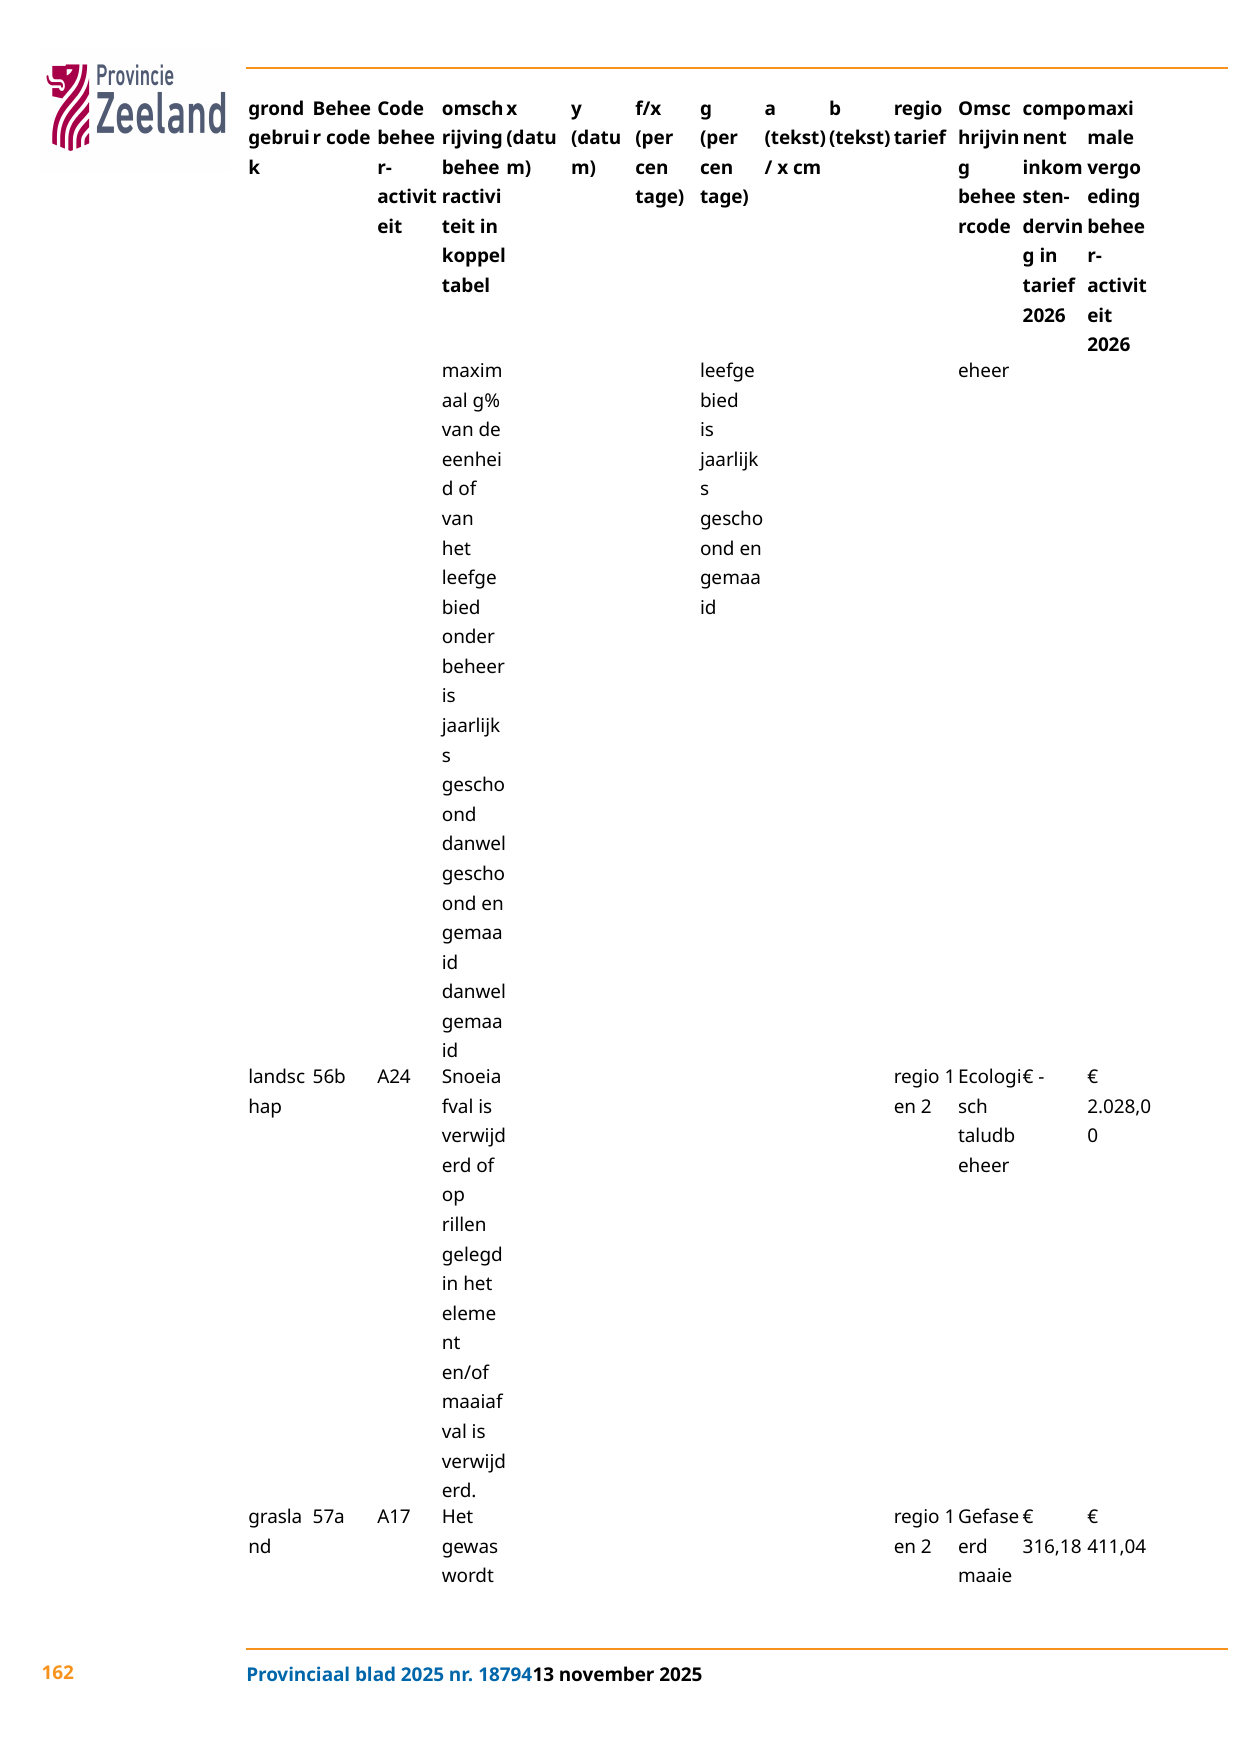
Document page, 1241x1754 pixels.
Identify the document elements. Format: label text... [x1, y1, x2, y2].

table_cell [506, 357, 571, 1063]
table_header component inkomsten-derving in tarief 2026 [1023, 95, 1087, 357]
table_header maximale vergoeding beheer-activiteit 2026 [1087, 95, 1152, 357]
table_cell [635, 357, 700, 1063]
table_cell Snoeiafval is verwijderd of op rillen gelegd in het element en/of maaiafval is verwijderd. [442, 1063, 506, 1503]
table_cell [571, 1503, 635, 1588]
table_cell [700, 1503, 764, 1588]
table_cell [700, 1063, 764, 1503]
table_header b (tekst) [829, 95, 893, 357]
table_cell € 411,04 [1087, 1503, 1152, 1588]
table_cell [829, 1063, 893, 1503]
table_header y (datum) [571, 95, 635, 357]
table_header omschrijving beheeractiviteit in koppeltabel [442, 95, 506, 357]
table_cell Ecologisch taludbeheer [958, 1063, 1022, 1503]
table_cell landschap [248, 1063, 312, 1503]
table_cell grasland [248, 1503, 312, 1588]
table_cell [1023, 357, 1087, 1063]
table_cell [829, 1503, 893, 1588]
table_cell [1087, 357, 1152, 1063]
table_cell [764, 1503, 829, 1588]
table_cell [764, 357, 829, 1063]
table_header grond gebruik [248, 95, 312, 357]
table_header g (per cen tage) [700, 95, 764, 357]
table_cell [635, 1503, 700, 1588]
table_cell [506, 1503, 571, 1588]
table_cell [377, 357, 442, 1063]
table_cell [894, 357, 958, 1063]
table_header Code beheer-activiteit [377, 95, 442, 357]
table_cell 57a [313, 1503, 377, 1588]
table_header regio tarief [894, 95, 958, 357]
table_header f/x (per cen tage) [635, 95, 700, 357]
table_cell leefgebied is jaarlijks geschoond en gemaaid [700, 357, 764, 1063]
table_cell [829, 357, 893, 1063]
table_cell [764, 1063, 829, 1503]
picture [41, 47, 231, 172]
table_cell 56b [313, 1063, 377, 1503]
table_header Beheer code [313, 95, 377, 357]
table_cell regio 1 en 2 [894, 1503, 958, 1588]
table_cell € 2.028,00 [1087, 1063, 1152, 1503]
table_cell [506, 1063, 571, 1503]
table_cell [571, 1063, 635, 1503]
table_cell Gefaseerd maaie [958, 1503, 1022, 1588]
table_cell A24 [377, 1063, 442, 1503]
table_cell regio 1 en 2 [894, 1063, 958, 1503]
table_header x (datum) [506, 95, 571, 357]
table_cell [313, 357, 377, 1063]
table_header Omschrijving beheercode [958, 95, 1022, 357]
table_cell [571, 357, 635, 1063]
table_cell maximaal g% van de eenheid of van het leefgebied onder beheer is jaarlijks geschoond danwel geschoond en gemaaid danwel gemaaid [442, 357, 506, 1063]
table_cell [248, 357, 312, 1063]
table_cell [635, 1063, 700, 1503]
table_header a (tekst) / x cm [764, 95, 829, 357]
table_cell eheer [958, 357, 1022, 1063]
table_cell Het gewas wordt [442, 1503, 506, 1588]
table_cell € - [1023, 1063, 1087, 1503]
table_cell € 316,18 [1023, 1503, 1087, 1588]
table_cell A17 [377, 1503, 442, 1588]
